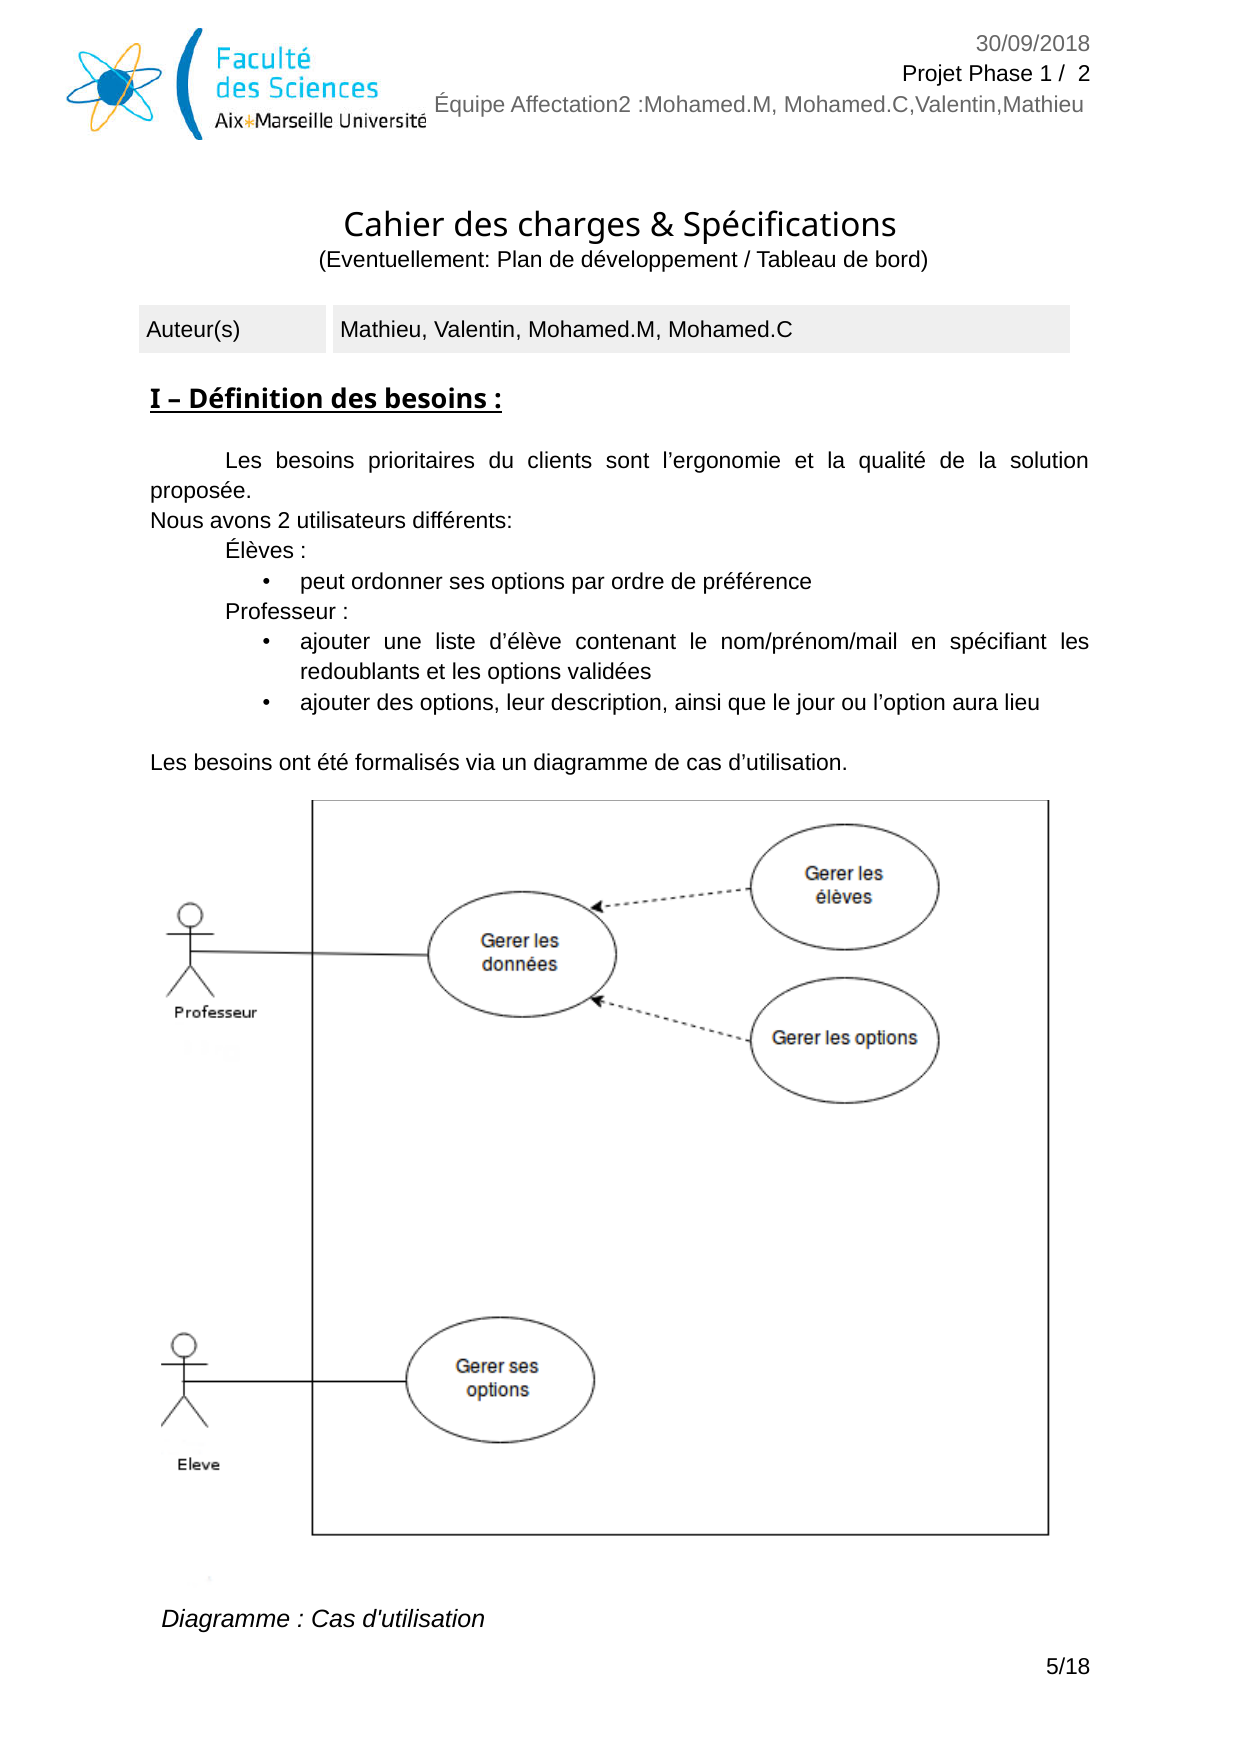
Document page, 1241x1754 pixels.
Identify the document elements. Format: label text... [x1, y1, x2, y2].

picture [161, 800, 1050, 1600]
list peut ordonner ses options par ordre de préférence [262, 568, 1090, 594]
picture [65, 28, 426, 140]
subtitle I – Définition des besoins : [150, 380, 1090, 417]
list ajouter une liste d’élève contenant le nom/prénom/mail en spécifiant les redoublants et les options validées [262, 628, 1090, 684]
subtitle Cahier des charges & Spécifications [150, 201, 1090, 246]
text Nous avons 2 utilisateurs différents: [150, 507, 1090, 533]
text Élèves : [150, 537, 1090, 564]
table_header Mathieu, Valentin, Mohamed.M, Mohamed.C [333, 305, 1070, 353]
text Les besoins ont été formalisés via un diagramme de cas d’utilisation. [150, 749, 1090, 775]
text Les besoins prioritaires du clients sont l’ergonomie et la qualité de la solution proposée. [150, 447, 1090, 503]
text Professeur : [150, 598, 1090, 624]
text (Eventuellement: Plan de développement / Tableau de bord) [150, 246, 1090, 273]
list ajouter des options, leur description, ainsi que le jour ou l’option aura lieu [262, 688, 1090, 715]
table_header Auteur(s) [139, 305, 326, 353]
text Diagramme : Cas d'utilisation [161, 1600, 1050, 1633]
